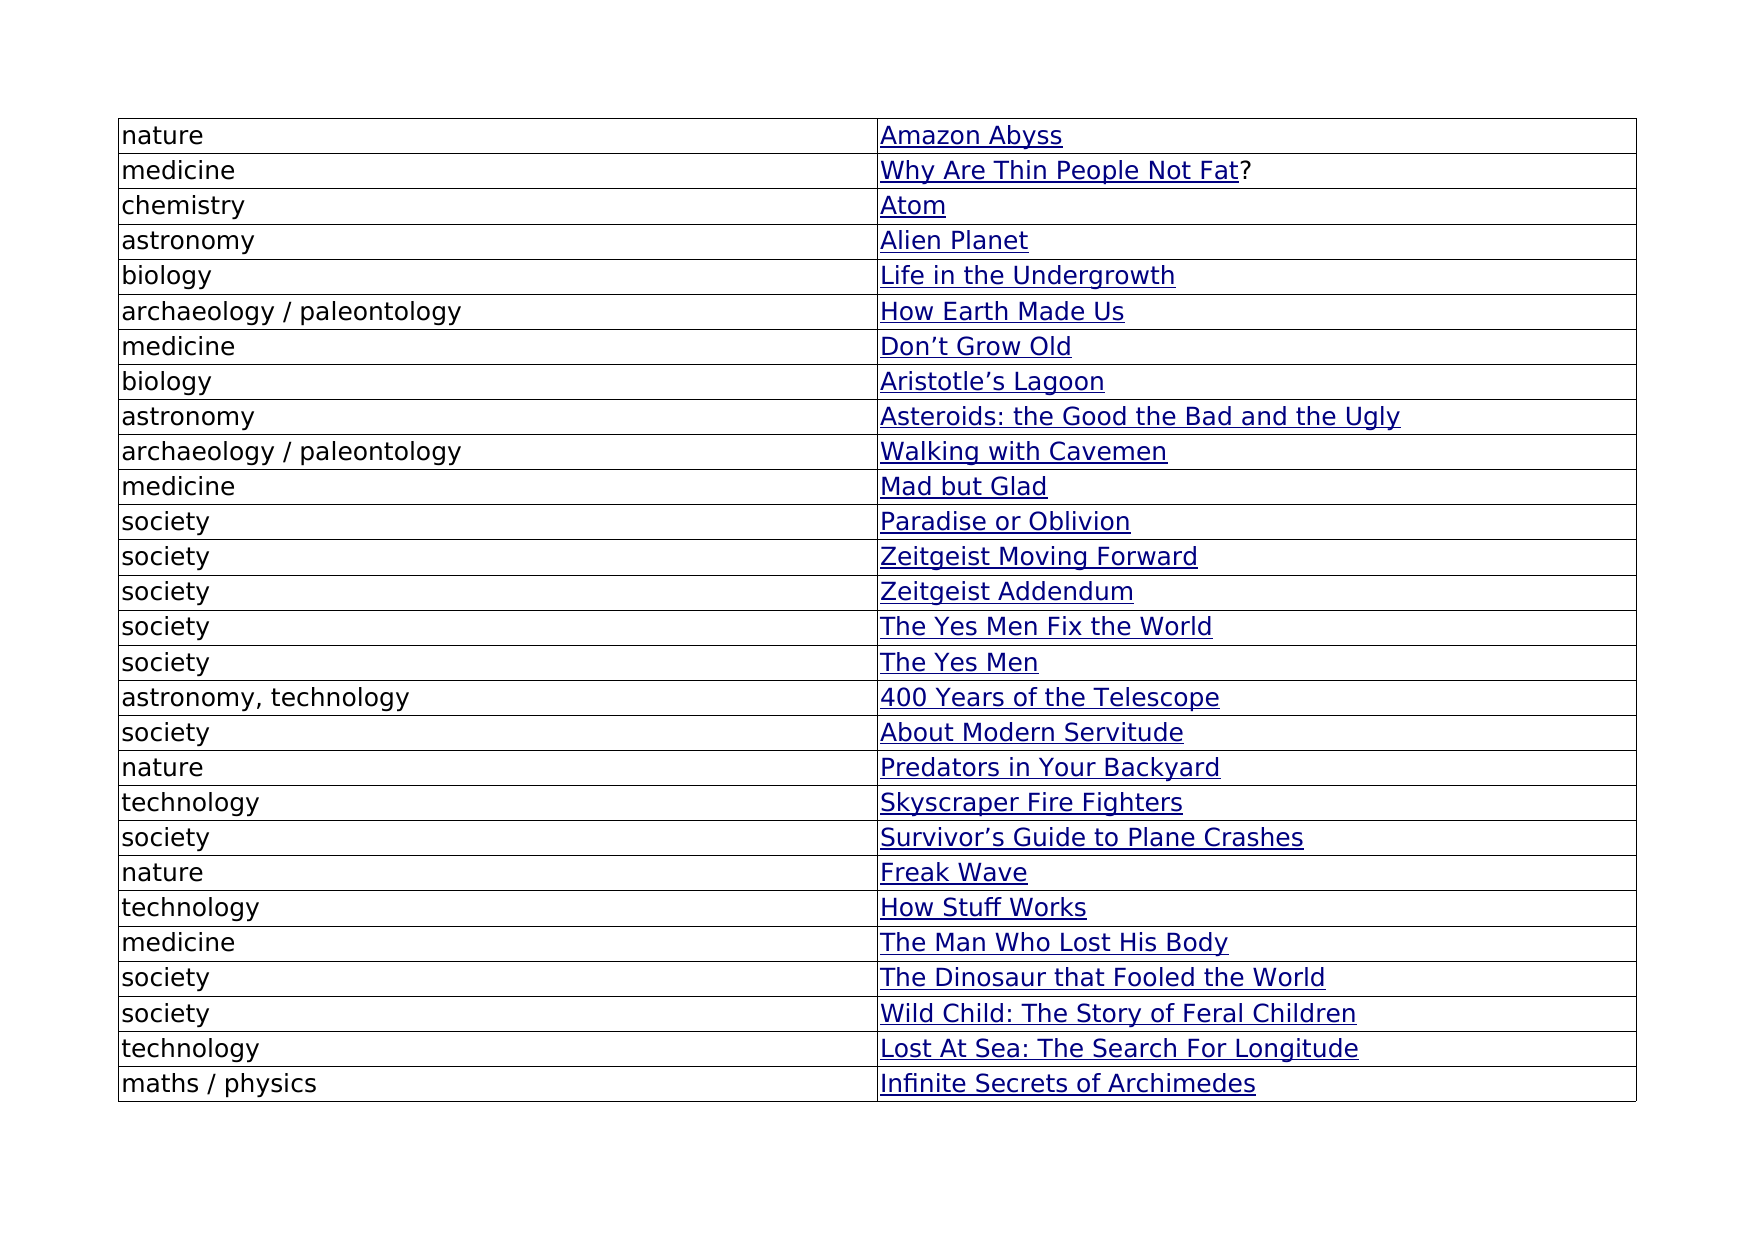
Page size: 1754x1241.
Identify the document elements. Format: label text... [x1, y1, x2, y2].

table_cell Don’t Grow Old [878, 330, 1636, 364]
table_cell society [119, 611, 877, 645]
table_cell society [119, 962, 877, 996]
table_cell society [119, 540, 877, 574]
table_cell nature [119, 751, 877, 785]
table_cell Walking with Cavemen [878, 435, 1636, 469]
table_cell biology [119, 260, 877, 294]
table_cell The Dinosaur that Fooled the World [878, 962, 1636, 996]
table_cell technology [119, 786, 877, 820]
table_cell 400 Years of the Telescope [878, 681, 1636, 715]
table_cell Infinite Secrets of Archimedes [878, 1067, 1636, 1101]
table_cell The Yes Men [878, 646, 1636, 680]
table_cell society [119, 646, 877, 680]
table_cell medicine [119, 470, 877, 504]
table_cell society [119, 716, 877, 750]
table_cell technology [119, 891, 877, 926]
table_cell medicine [119, 927, 877, 961]
table_cell archaeology / paleontology [119, 435, 877, 469]
table_cell How Earth Made Us [878, 295, 1636, 329]
table_cell Asteroids: the Good the Bad and the Ugly [878, 400, 1636, 434]
table_cell astronomy [119, 400, 877, 434]
table_cell Amazon Abyss [878, 119, 1636, 153]
table_cell astronomy, technology [119, 681, 877, 715]
table_cell archaeology / paleontology [119, 295, 877, 329]
table_cell society [119, 997, 877, 1031]
table_cell nature [119, 119, 877, 153]
table_cell Zeitgeist Moving Forward [878, 540, 1636, 574]
table_cell Paradise or Oblivion [878, 505, 1636, 539]
table_cell Freak Wave [878, 856, 1636, 890]
table_cell Life in the Undergrowth [878, 260, 1636, 294]
table_cell society [119, 821, 877, 855]
table_cell The Man Who Lost His Body [878, 927, 1636, 961]
table_cell nature [119, 856, 877, 890]
table_cell Mad but Glad [878, 470, 1636, 504]
table_cell Atom [878, 189, 1636, 223]
table_cell medicine [119, 154, 877, 188]
table_cell society [119, 505, 877, 539]
table_cell Zeitgeist Addendum [878, 576, 1636, 609]
table_cell How Stuff Works [878, 891, 1636, 926]
table_cell About Modern Servitude [878, 716, 1636, 750]
table_cell The Yes Men Fix the World [878, 611, 1636, 645]
table_cell astronomy [119, 225, 877, 258]
table_cell Predators in Your Backyard [878, 751, 1636, 785]
table_cell Alien Planet [878, 225, 1636, 258]
table_cell Wild Child: The Story of Feral Children [878, 997, 1636, 1031]
table_cell biology [119, 365, 877, 399]
table_cell society [119, 576, 877, 609]
table_cell Aristotle’s Lagoon [878, 365, 1636, 399]
table_cell Lost At Sea: The Search For Longitude [878, 1032, 1636, 1066]
table_cell Skyscraper Fire Fighters [878, 786, 1636, 820]
table_cell Survivor’s Guide to Plane Crashes [878, 821, 1636, 855]
table_cell Why Are Thin People Not Fat? [878, 154, 1636, 188]
table_cell medicine [119, 330, 877, 364]
table_cell chemistry [119, 189, 877, 223]
table_cell technology [119, 1032, 877, 1066]
table_cell maths / physics [119, 1067, 877, 1101]
